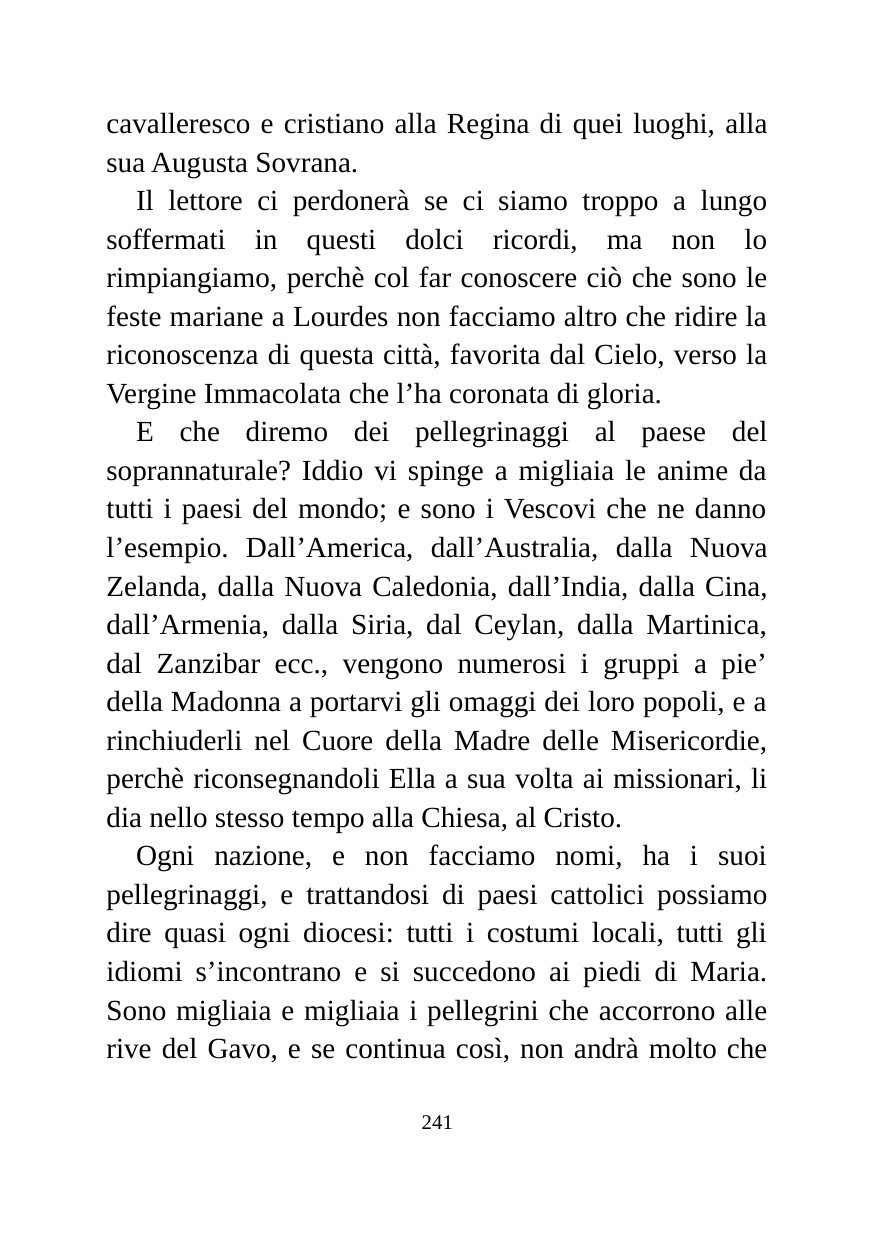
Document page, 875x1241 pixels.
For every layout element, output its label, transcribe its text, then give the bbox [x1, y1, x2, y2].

text Il lettore ci perdonerà se ci siamo troppo a lungo soffermati in questi dolci ricordi, ma non lo rimpiangiamo, perchè col far conoscere ciò che sono le feste mariane a Lourdes non facciamo altro che ridire la riconoscenza di questa città, favorita dal Cielo, verso la Vergine Immacolata che l’ha coronata di gloria. [106, 183, 768, 409]
text cavalleresco e cristiano alla Regina di quei luoghi, alla sua Augusta Sovrana. [106, 106, 768, 178]
text E che diremo dei pellegrinaggi al paese del soprannaturale? Iddio vi spinge a migliaia le anime da tutti i paesi del mondo; e sono i Vescovi che ne danno l’esempio. Dall’America, dall’Australia, dalla Nuova Zelanda, dalla Nuova Caledonia, dall’India, dalla Cina, dall’Armenia, dalla Siria, dal Ceylan, dalla Martinica, dal Zanzibar ecc., vengono numerosi i gruppi a pie’ della Madonna a portarvi gli omaggi dei loro popoli, e a rinchiuderli nel Cuore della Madre delle Misericordie, perchè riconsegnandoli Ella a sua volta ai missionari, li dia nello stesso tempo alla Chiesa, al Cristo. [106, 414, 768, 833]
text Ogni nazione, e non facciamo nomi, ha i suoi pellegrinaggi, e trattandosi di paesi cattolici possiamo dire quasi ogni diocesi: tutti i costumi locali, tutti gli idiomi s’incontrano e si succedono ai piedi di Maria. Sono migliaia e migliaia i pellegrini che accorrono alle rive del Gavo, e se continua così, non andrà molto che [106, 838, 768, 1065]
